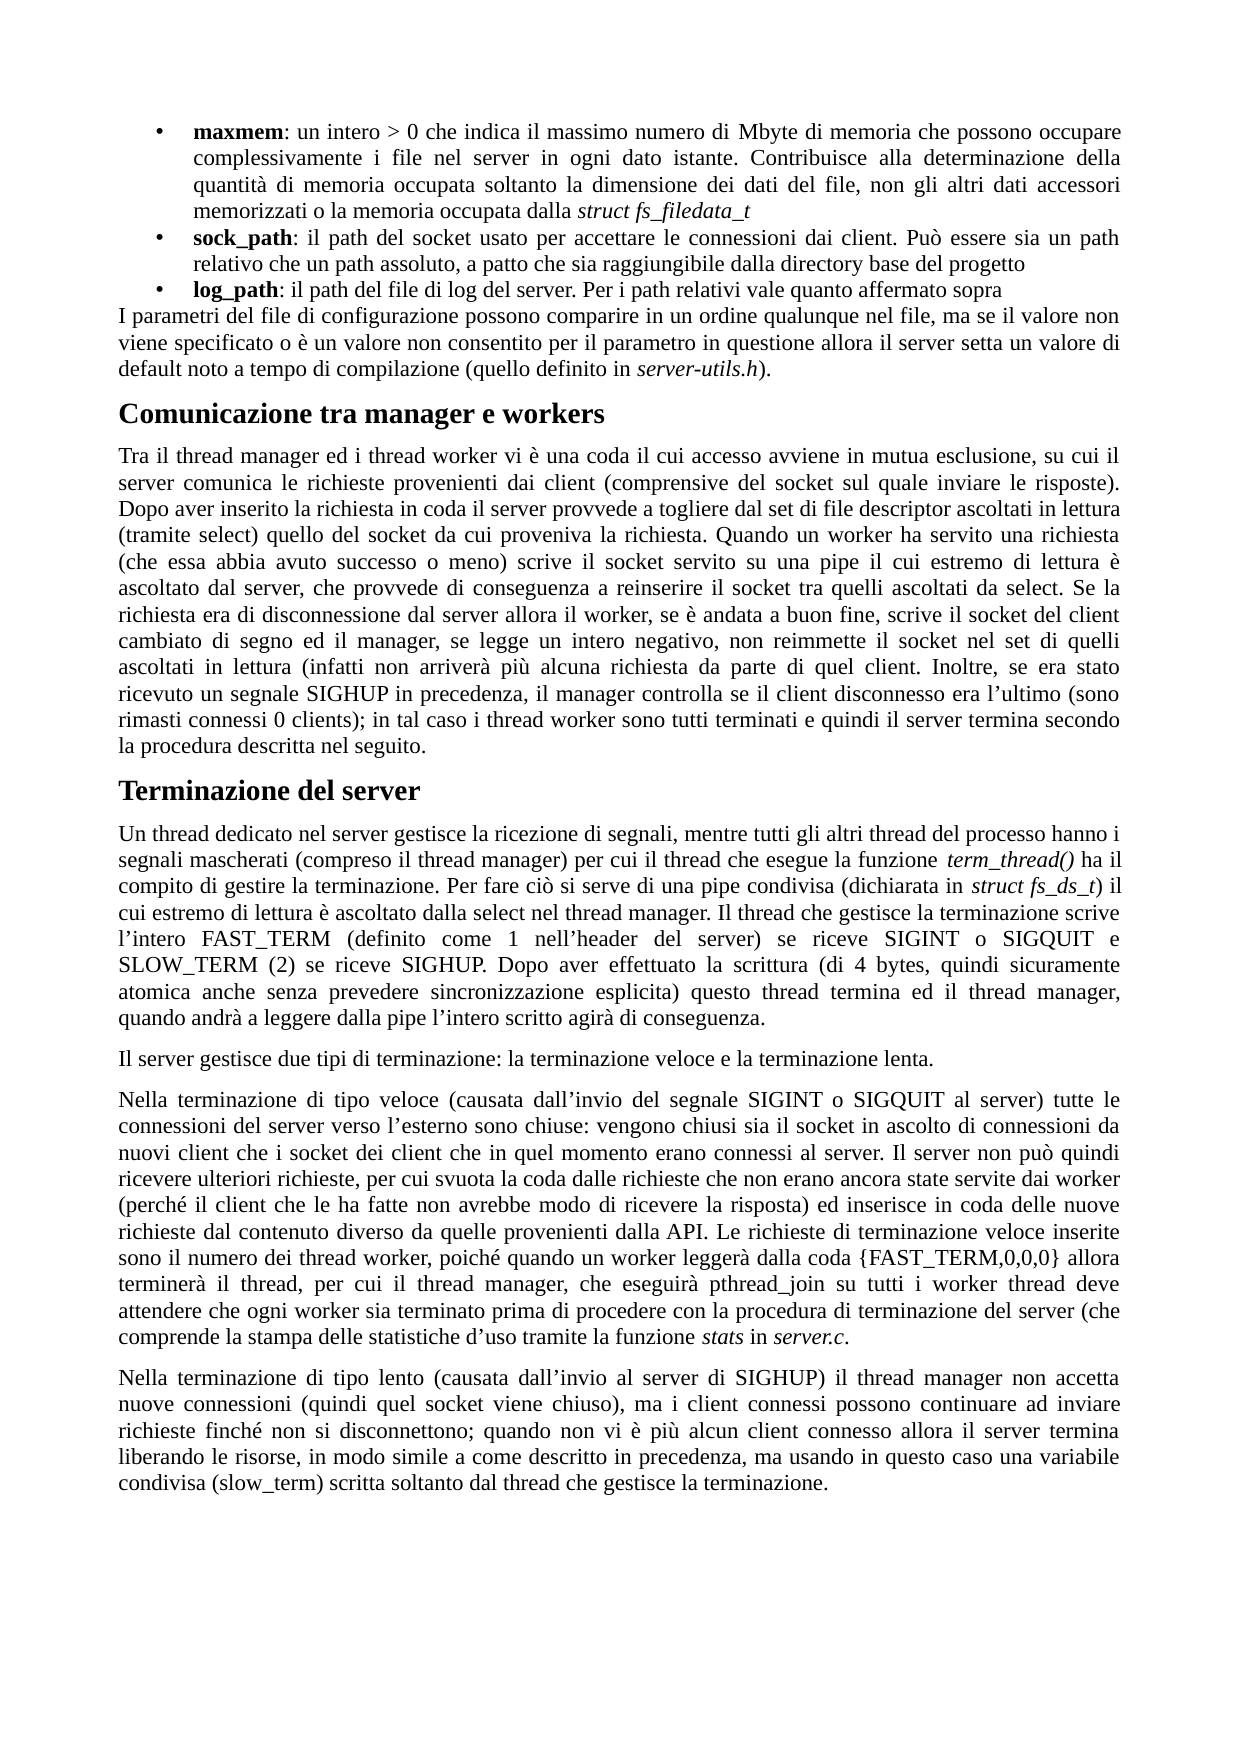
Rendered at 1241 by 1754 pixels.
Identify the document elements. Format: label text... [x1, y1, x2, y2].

list maxmem: un intero > 0 che indica il massimo numero di Mbyte di memoria che possono occupare complessivamente i file nel server in ogni dato istante. Contribuisce alla determinazione della quantità di memoria occupata soltanto la dimensione dei dati del file, non gli altri dati accessori memorizzati o la memoria occupata dalla struct fs_filedata_t [156, 118, 1122, 223]
subtitle Terminazione del server [118, 773, 1122, 807]
text I parametri del file di configurazione possono comparire in un ordine qualunque nel file, ma se il valore non viene specificato o è un valore non consentito per il parametro in questione allora il server setta un valore di default noto a tempo di compilazione (quello definito in server-utils.h). [118, 303, 1122, 382]
text Un thread dedicato nel server gestisce la ricezione di segnali, mentre tutti gli altri thread del processo hanno i segnali mascherati (compreso il thread manager) per cui il thread che esegue la funzione term_thread() ha il compito di gestire la terminazione. Per fare ciò si serve di una pipe condivisa (dichiarata in struct fs_ds_t) il cui estremo di lettura è ascoltato dalla select nel thread manager. Il thread che gestisce la terminazione scrive l’intero FAST_TERM (definito come 1 nell’header del server) se riceve SIGINT o SIGQUIT e SLOW_TERM (2) se riceve SIGHUP. Dopo aver effettuato la scrittura (di 4 bytes, quindi sicuramente atomica anche senza prevedere sincronizzazione esplicita) questo thread termina ed il thread manager, quando andrà a leggere dalla pipe l’intero scritto agirà di conseguenza. [118, 819, 1122, 1030]
list sock_path: il path del socket usato per accettare le connessioni dai client. Può essere sia un path relativo che un path assoluto, a patto che sia raggiungibile dalla directory base del progetto [156, 223, 1122, 276]
text Nella terminazione di tipo veloce (causata dall’invio del segnale SIGINT o SIGQUIT al server) tutte le connessioni del server verso l’esterno sono chiuse: vengono chiusi sia il socket in ascolto di connessioni da nuovi client che i socket dei client che in quel momento erano connessi al server. Il server non può quindi ricevere ulteriori richieste, per cui svuota la coda dalle richieste che non erano ancora state servite dai worker (perché il client che le ha fatte non avrebbe modo di ricevere la risposta) ed inserisce in coda delle nuove richieste dal contenuto diverso da quelle provenienti dalla API. Le richieste di terminazione veloce inserite sono il numero dei thread worker, poiché quando un worker leggerà dalla coda {FAST_TERM,0,0,0} allora terminerà il thread, per cui il thread manager, che eseguirà pthread_join su tutti i worker thread deve attendere che ogni worker sia terminato prima di procedere con la procedura di terminazione del server (che comprende la stampa delle statistiche d’uso tramite la funzione stats in server.c. [118, 1086, 1122, 1349]
list log_path: il path del file di log del server. Per i path relativi vale quanto affermato sopra [156, 276, 1122, 303]
text Il server gestisce due tipi di terminazione: la terminazione veloce e la terminazione lenta. [118, 1045, 1122, 1071]
subtitle Comunicazione tra manager e workers [118, 396, 1122, 430]
text Nella terminazione di tipo lento (causata dall’invio al server di SIGHUP) il thread manager non accetta nuove connessioni (quindi quel socket viene chiuso), ma i client connessi possono continuare ad inviare richieste finché non si disconnettono; quando non vi è più alcun client connesso allora il server termina liberando le risorse, in modo simile a come descritto in precedenza, ma usando in questo caso una variabile condivisa (slow_term) scritta soltanto dal thread che gestisce la terminazione. [118, 1364, 1122, 1496]
text Tra il thread manager ed i thread worker vi è una coda il cui accesso avviene in mutua esclusione, su cui il server comunica le richieste provenienti dai client (comprensive del socket sul quale inviare le risposte). Dopo aver inserito la richiesta in coda il server provvede a togliere dal set di file descriptor ascoltati in lettura (tramite select) quello del socket da cui proveniva la richiesta. Quando un worker ha servito una richiesta (che essa abbia avuto successo o meno) scrive il socket servito su una pipe il cui estremo di lettura è ascoltato dal server, che provvede di conseguenza a reinserire il socket tra quelli ascoltati da select. Se la richiesta era di disconnessione dal server allora il worker, se è andata a buon fine, scrive il socket del client cambiato di segno ed il manager, se legge un intero negativo, non reimmette il socket nel set di quelli ascoltati in lettura (infatti non arriverà più alcuna richiesta da parte di quel client. Inoltre, se era stato ricevuto un segnale SIGHUP in precedenza, il manager controlla se il client disconnesso era l’ultimo (sono rimasti connessi 0 clients); in tal caso i thread worker sono tutti terminati e quindi il server termina secondo la procedura descritta nel seguito. [118, 442, 1122, 759]
